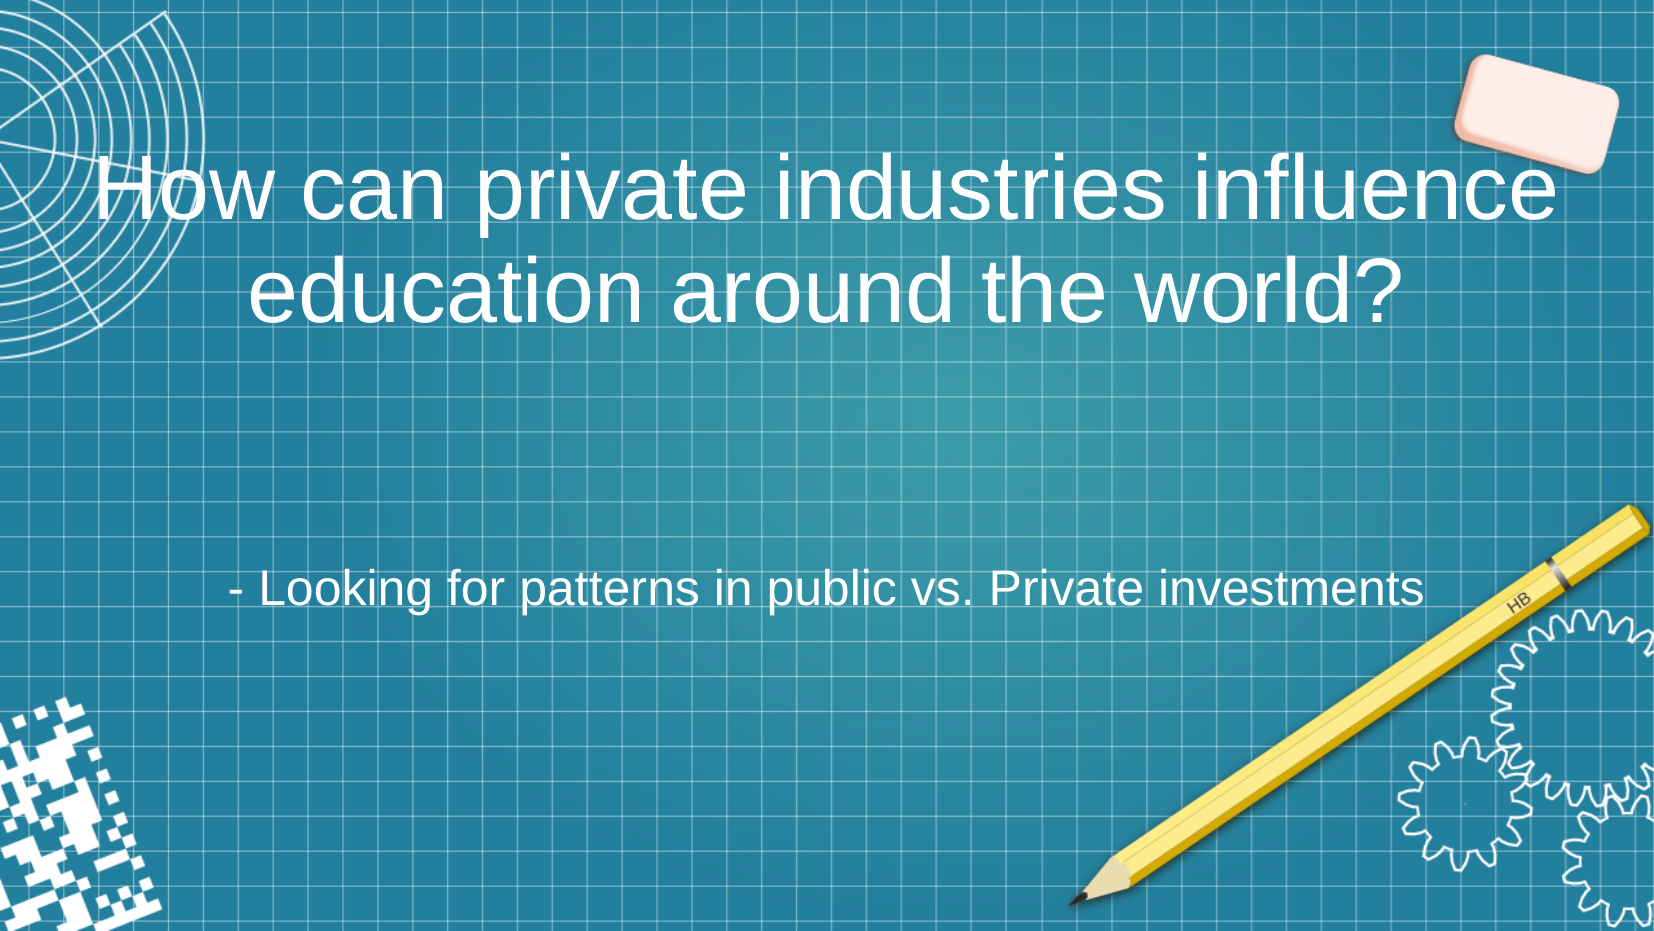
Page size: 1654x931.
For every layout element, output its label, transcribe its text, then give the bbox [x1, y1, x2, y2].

subtitle - Looking for patterns in public vs. Private investments [82, 389, 1571, 842]
title How can private industries influence education around the world? [82, 132, 1571, 346]
picture [0, 0, 1654, 931]
